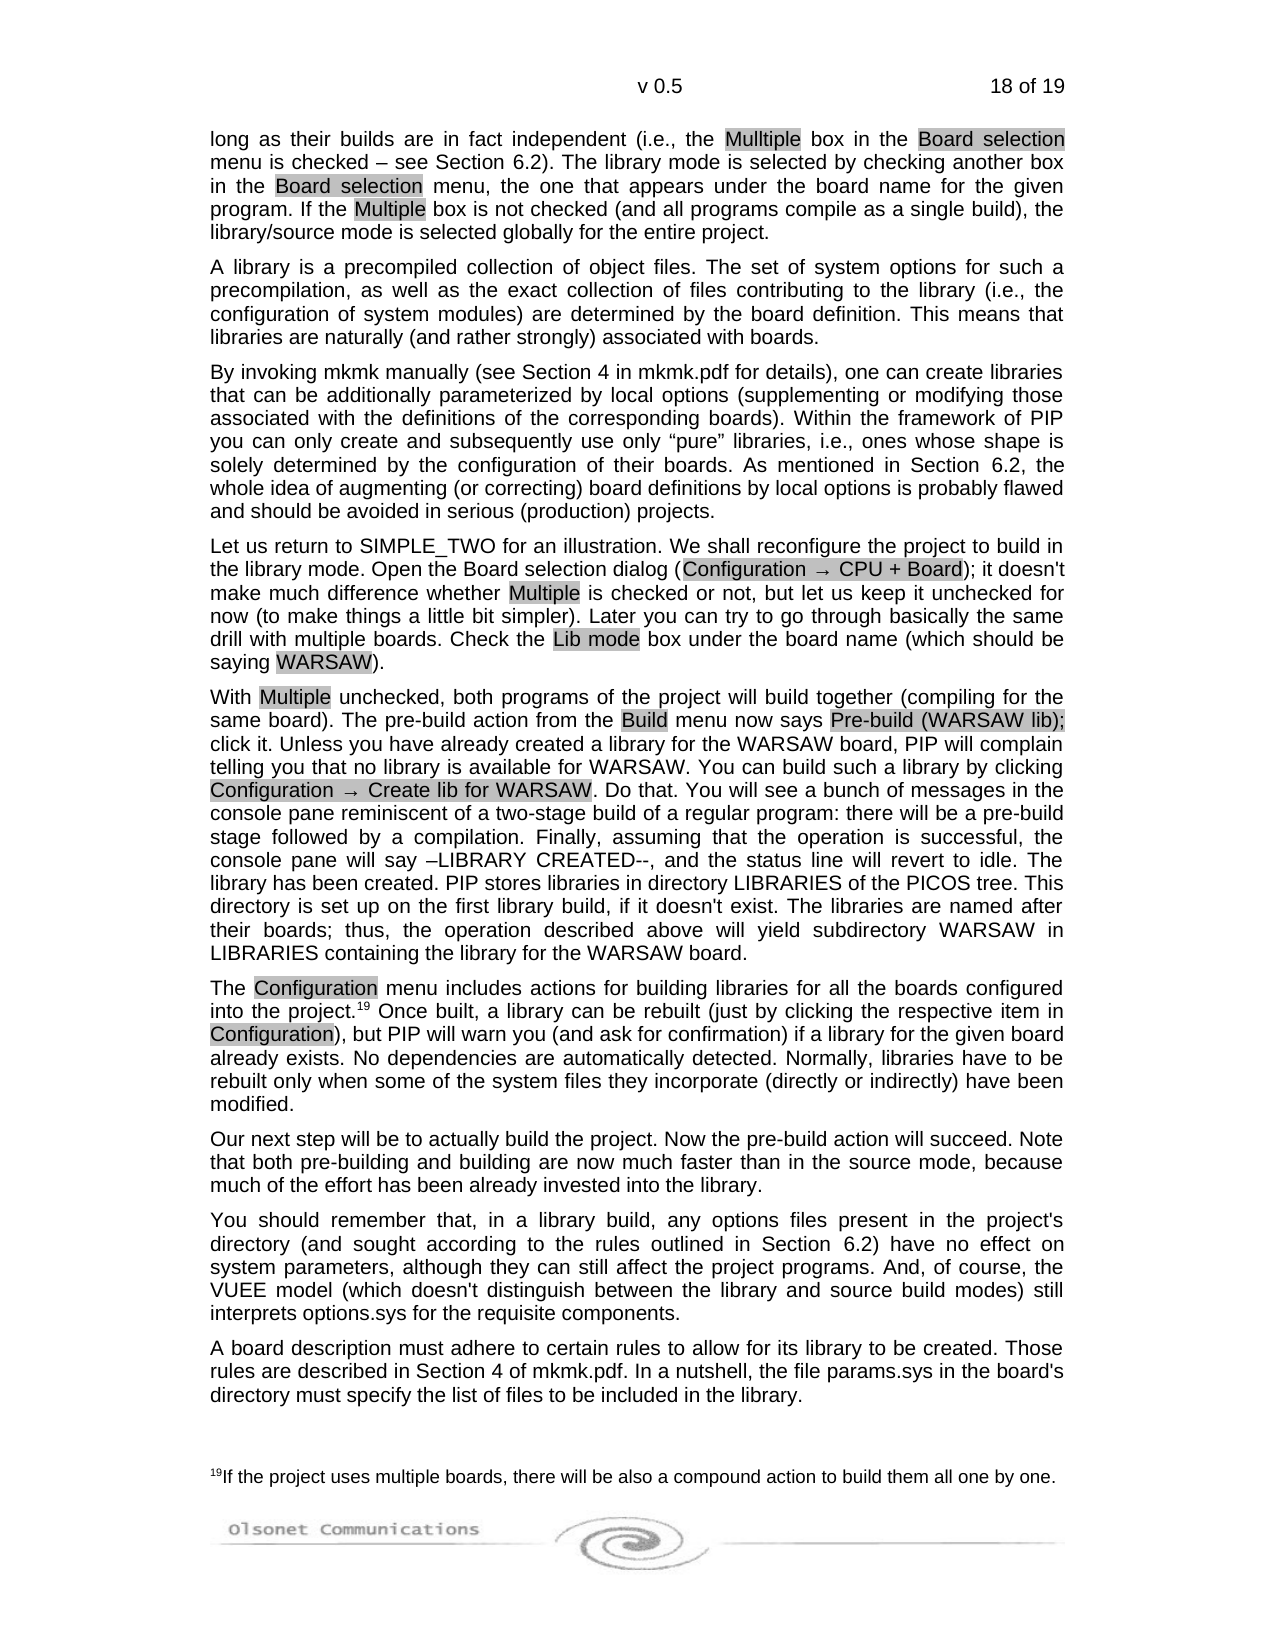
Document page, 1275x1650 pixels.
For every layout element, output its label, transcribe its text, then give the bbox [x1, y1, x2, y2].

text You should remember that, in a library build, any options files present in the project's directory (and sought according to the rules outlined in Section 6.2) have no effect on system parameters, although they can still affect the project programs. And, of course, the VUEE model (which doesn't distinguish between the library and source build modes) still interprets options.sys for the requisite components. [210, 1209, 1065, 1325]
text The Configuration menu includes actions for building libraries for all the boards configured into the project. Once built, a library can be rebuilt (just by clicking the respective item in Configuration), but PIP will warn you (and ask for confirmation) if a library for the given board already exists. No dependencies are automatically detected. Normally, libraries have to be rebuilt only when some of the system files they incorporate (directly or indirectly) have been modified. [210, 976, 1065, 1116]
text By invoking mkmk manually (see Section 4 in mkmk.pdf for details), one can create libraries that can be additionally parameterized by local options (supplementing or modifying those associated with the definitions of the corresponding boards). Within the framework of PIP you can only create and subsequently use only “pure” libraries, i.e., ones whose shape is solely determined by the configuration of their boards. As mentioned in Section 6.2, the whole idea of augmenting (or correcting) board definitions by local options is probably flawed and should be avoided in serious (production) projects. [210, 360, 1065, 523]
text long as their builds are in fact independent (i.e., the Mulltiple box in the Board selection menu is checked – see Section 6.2). The library mode is selected by checking another box in the Board selection menu, the one that appears under the board name for the given program. If the Multiple box is not checked (and all programs compile as a single build), the library/source mode is selected globally for the entire project. [210, 128, 1065, 244]
picture [210, 1501, 1065, 1593]
text With Multiple unchecked, both programs of the project will build together (compiling for the same board). The pre-build action from the Build menu now says Pre-build (WARSAW lib); click it. Unless you have already created a library for the WARSAW board, PIP will complain telling you that no library is available for WARSAW. You can build such a library by clicking Configuration → Create lib for WARSAW. Do that. You will see a bunch of messages in the console pane reminiscent of a two-stage build of a regular program: there will be a pre-build stage followed by a compilation. Finally, assuming that the operation is successful, the console pane will say –LIBRARY CREATED--, and the status line will revert to idle. The library has been created. PIP stores libraries in directory LIBRARIES of the PICOS tree. This directory is set up on the first library build, if it doesn't exist. The libraries are named after their boards; thus, the operation described above will yield subdirectory WARSAW in LIBRARIES containing the library for the WARSAW board. [210, 686, 1065, 964]
text If the project uses multiple boards, there will be also a compound action to build them all one by one. [210, 1466, 1065, 1487]
text Our next step will be to actually build the project. Now the pre-build action will succeed. Note that both pre-building and building are now much faster than in the source mode, because much of the effort has been already invested into the library. [210, 1127, 1065, 1197]
text A library is a precompiled collection of object files. The set of system options for such a precompilation, as well as the exact collection of files contributing to the library (i.e., the configuration of system modules) are determined by the board definition. This means that libraries are naturally (and rather strongly) associated with boards. [210, 256, 1065, 348]
text A board description must adhere to certain rules to allow for its library to be created. Those rules are described in Section 4 of mkmk.pdf. In a nutshell, the file params.sys in the board's directory must specify the list of files to be included in the library. [210, 1337, 1065, 1407]
text Let us return to SIMPLE_TWO for an illustration. We shall reconfigure the project to build in the library mode. Open the Board selection dialog (Configuration → CPU + Board); it doesn't make much difference whether Multiple is checked or not, but let us keep it unchecked for now (to make things a little bit simpler). Later you can try to go through basically the same drill with multiple boards. Check the Lib mode box under the board name (which should be saying WARSAW). [210, 535, 1065, 674]
